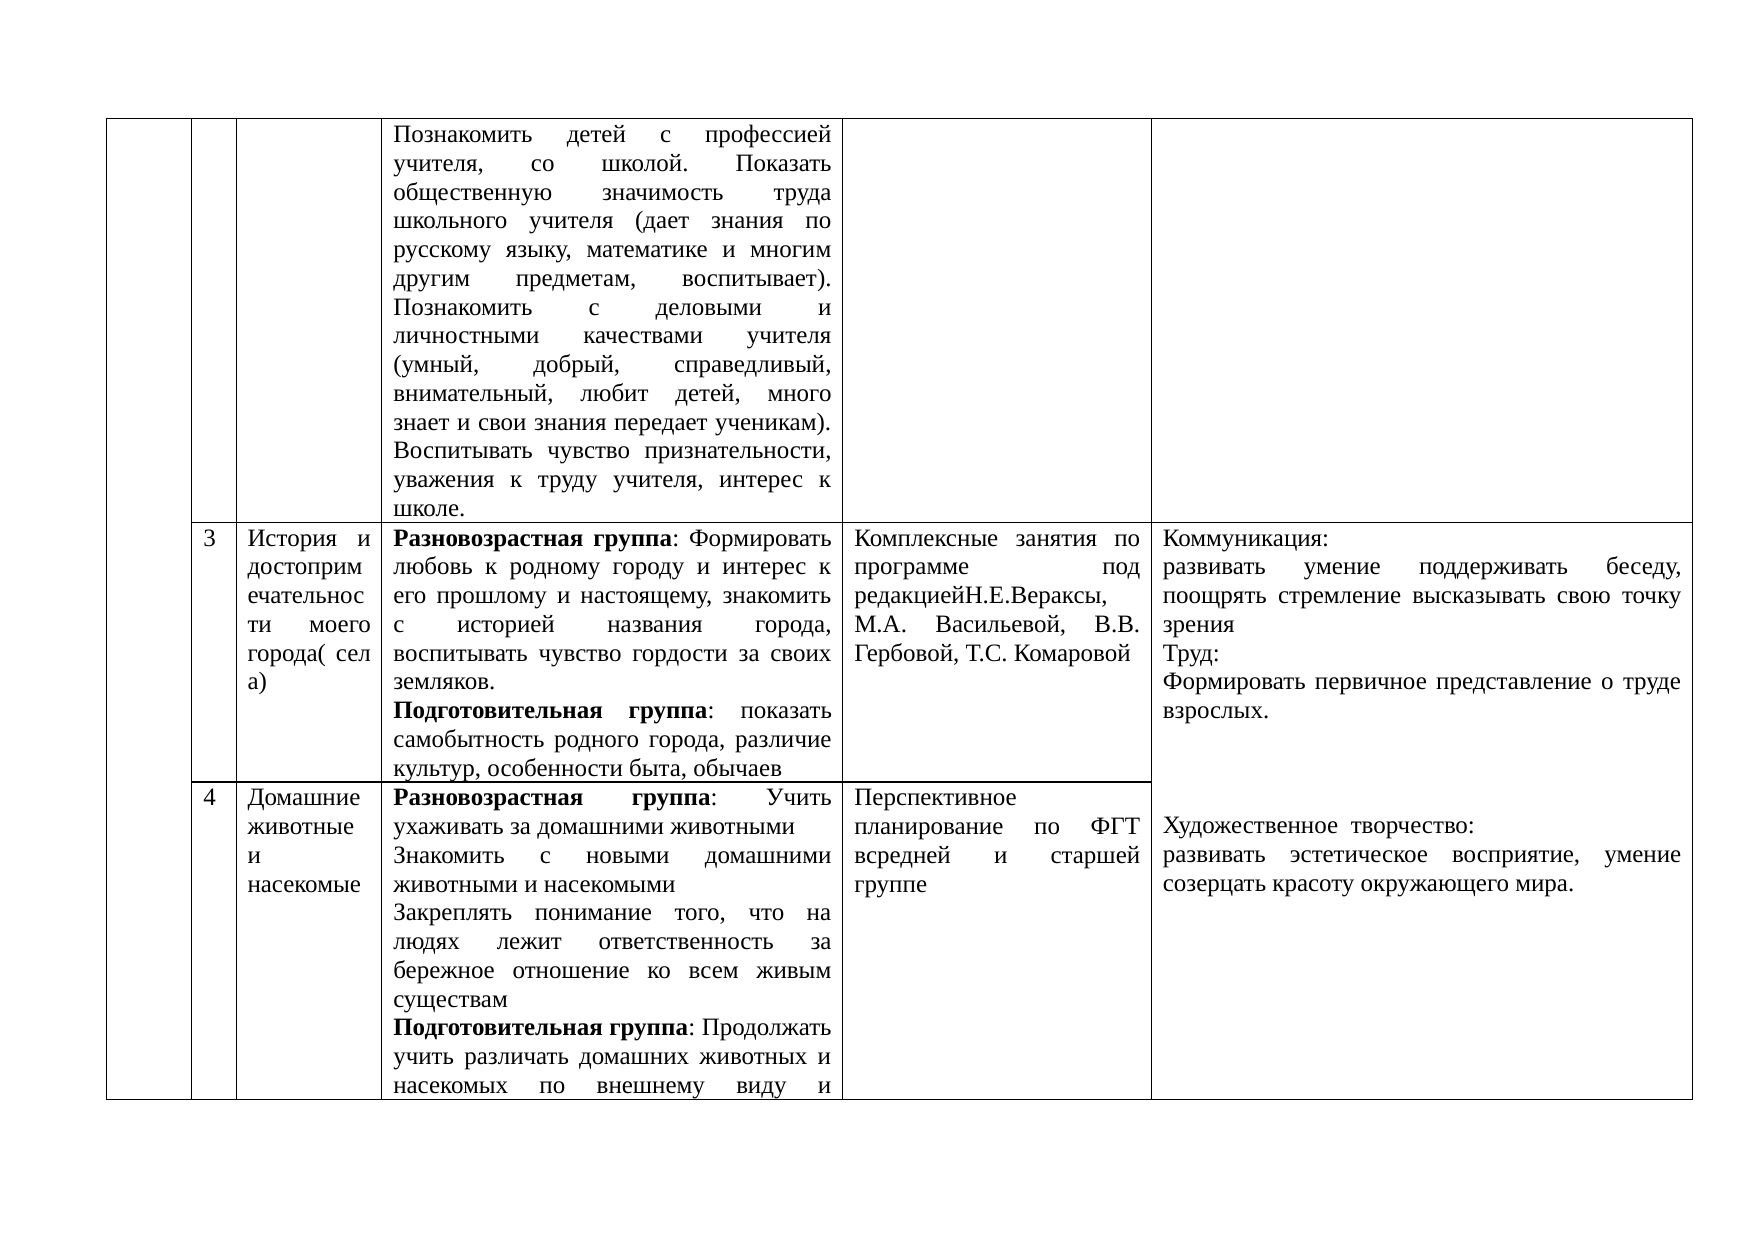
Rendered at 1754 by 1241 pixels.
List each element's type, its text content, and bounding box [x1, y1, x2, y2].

table_cell Разновозрастная группа: Формировать любовь к родному городу и интерес к его прошлому и настоящему, знакомить с историей названия города, воспитывать чувство гордости за своих земляков. Подготовительная группа: показать самобытность родного города, различие культур, особенности быта, обычаев [382, 523, 842, 781]
table_cell [192, 119, 236, 522]
table_cell Познакомить детей с профессией учителя, со школой. Показать общественную значимость труда школьного учителя (дает знания по русскому языку, математике и многим другим предметам, воспитывает). Познакомить с деловыми и личностными качествами учителя (умный, добрый, справедливый, внимательный, любит детей, много знает и свои знания передает ученикам). Воспитывать чувство признательности, уважения к труду учителя, интерес к школе. [382, 119, 842, 522]
table_cell [1152, 119, 1692, 522]
table_cell История и достопримечательности моего города( села) [237, 523, 381, 781]
table_cell Домашние животные и насекомые [237, 783, 381, 1099]
table_cell Комплексные занятия по программе под редакциейН.Е.Вераксы, М.А. Васильевой, В.В. Гербовой, Т.С. Комаровой [843, 523, 1151, 781]
table_cell [107, 119, 191, 1099]
table_cell 3 [192, 523, 236, 781]
table_cell Коммуникация: развивать умение поддерживать беседу, поощрять стремление высказывать свою точку зрения Труд: Формировать первичное представление о труде взрослых. Художественное творчество: развивать эстетическое восприятие, умение созерцать красоту окружающего мира. [1152, 523, 1692, 1099]
table_cell Перспективное планирование по ФГТ всредней и старшей группе [843, 783, 1151, 1099]
table_cell Разновозрастная группа: Учить ухаживать за домашними животными Знакомить с новыми домашними животными и насекомыми Закреплять понимание того, что на людях лежит ответственность за бережное отношение ко всем живым существам Подготовительная группа: Продолжать учить различать домашних животных и насекомых по внешнему виду и [382, 783, 842, 1099]
table_cell [237, 119, 381, 522]
table_cell 4 [192, 783, 236, 1099]
table_cell [843, 119, 1151, 522]
